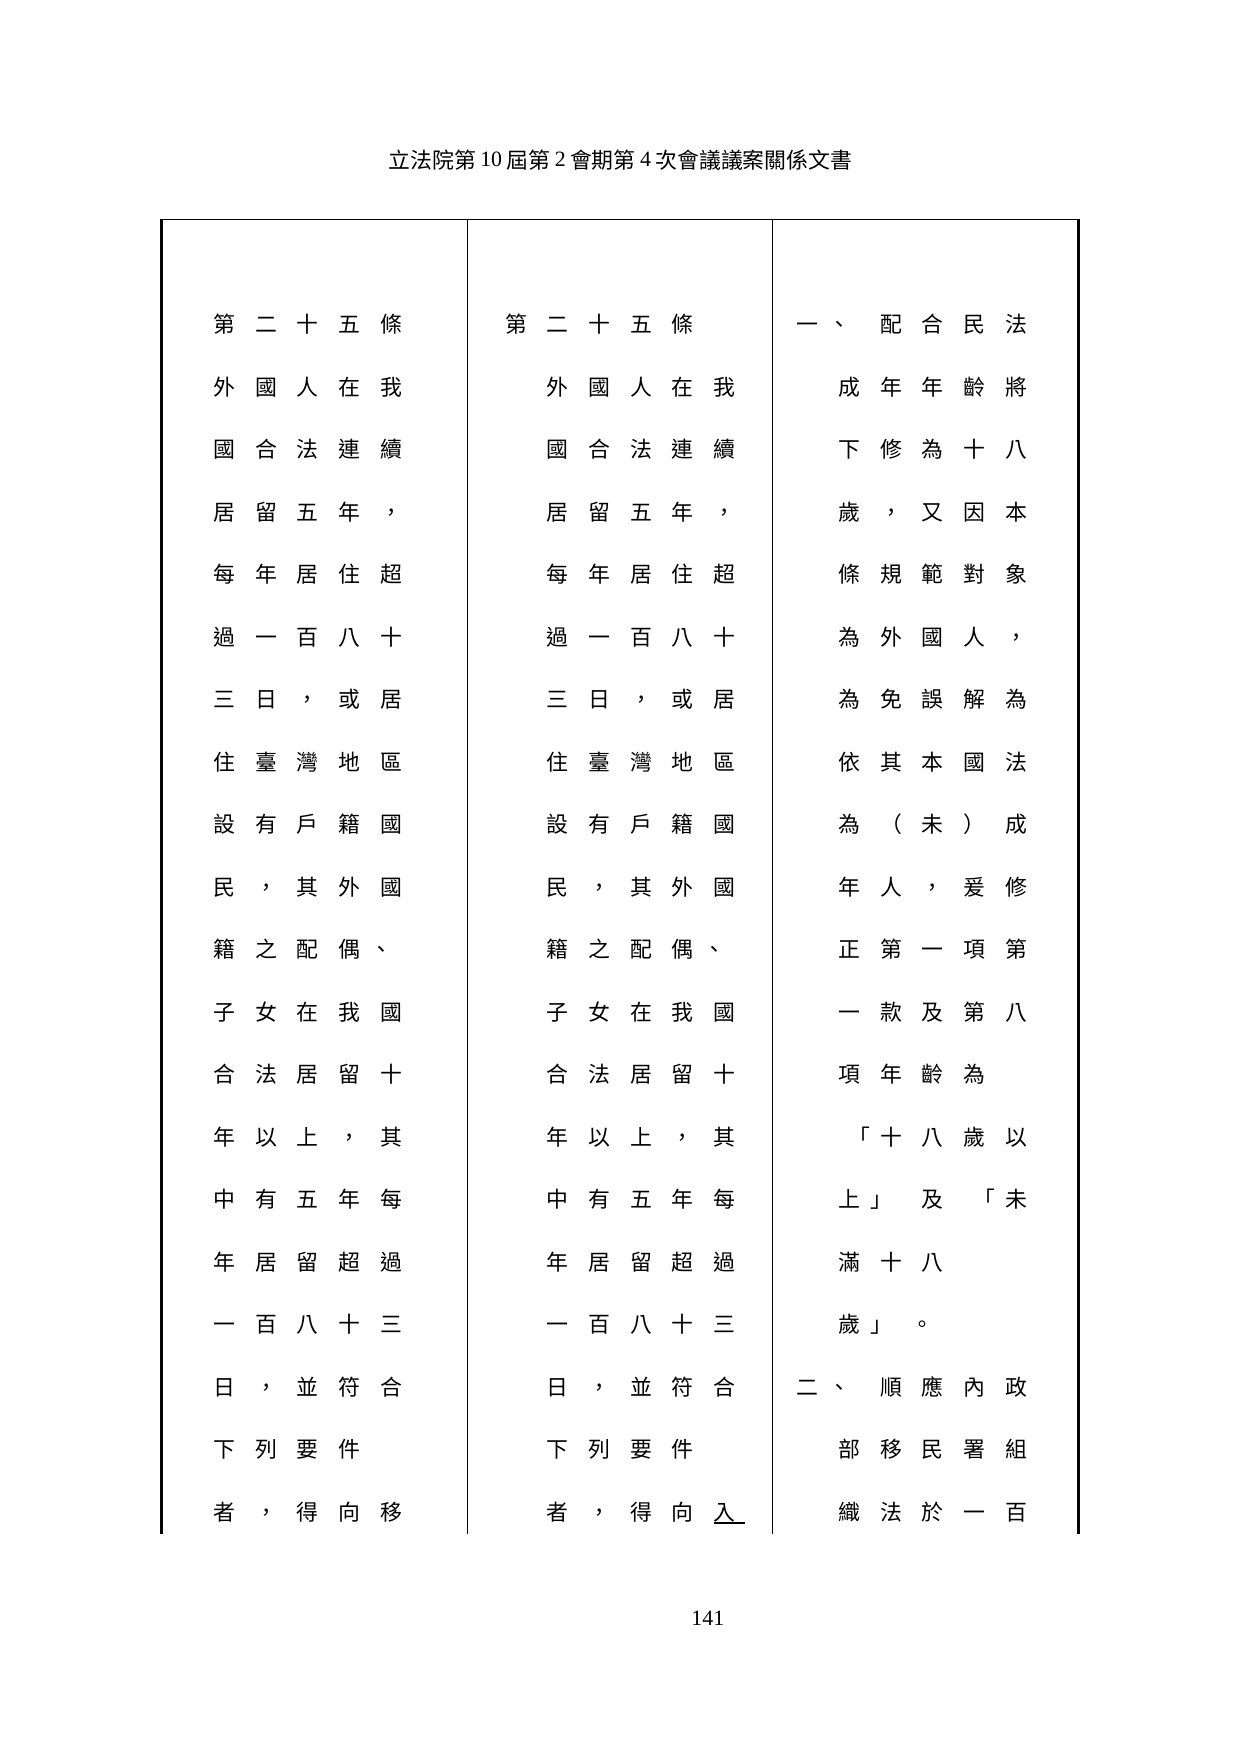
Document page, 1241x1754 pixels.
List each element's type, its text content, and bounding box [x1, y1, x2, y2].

table_cell 第二十五條 外國人在我國合法連續居留五年，每年居住超過一百八十三日，或居住臺灣地區設有戶籍國民，其外國籍之配偶、子女在我國合法居留十年以上，其中有五年每年居留超過一百八十三日，並符合下列要件者，得向移 [163, 220, 467, 1534]
table_cell 第二十五條 外國人在我國合法連續居留五年，每年居住超過一百八十三日，或居住臺灣地區設有戶籍國民，其外國籍之配偶、子女在我國合法居留十年以上，其中有五年每年居留超過一百八十三日，並符合下列要件者，得向入 [468, 220, 772, 1534]
table_cell 一、配合民法成年年齡將下修為十八歲，又因本條規範對象為外國人，為免誤解為依其本國法為（未）成年人，爰修正第一項第一款及第八項年齡為「十八歲以上」及「未滿十八歲」。 二、順應內政部移民署組織法於一百 [773, 220, 1077, 1534]
